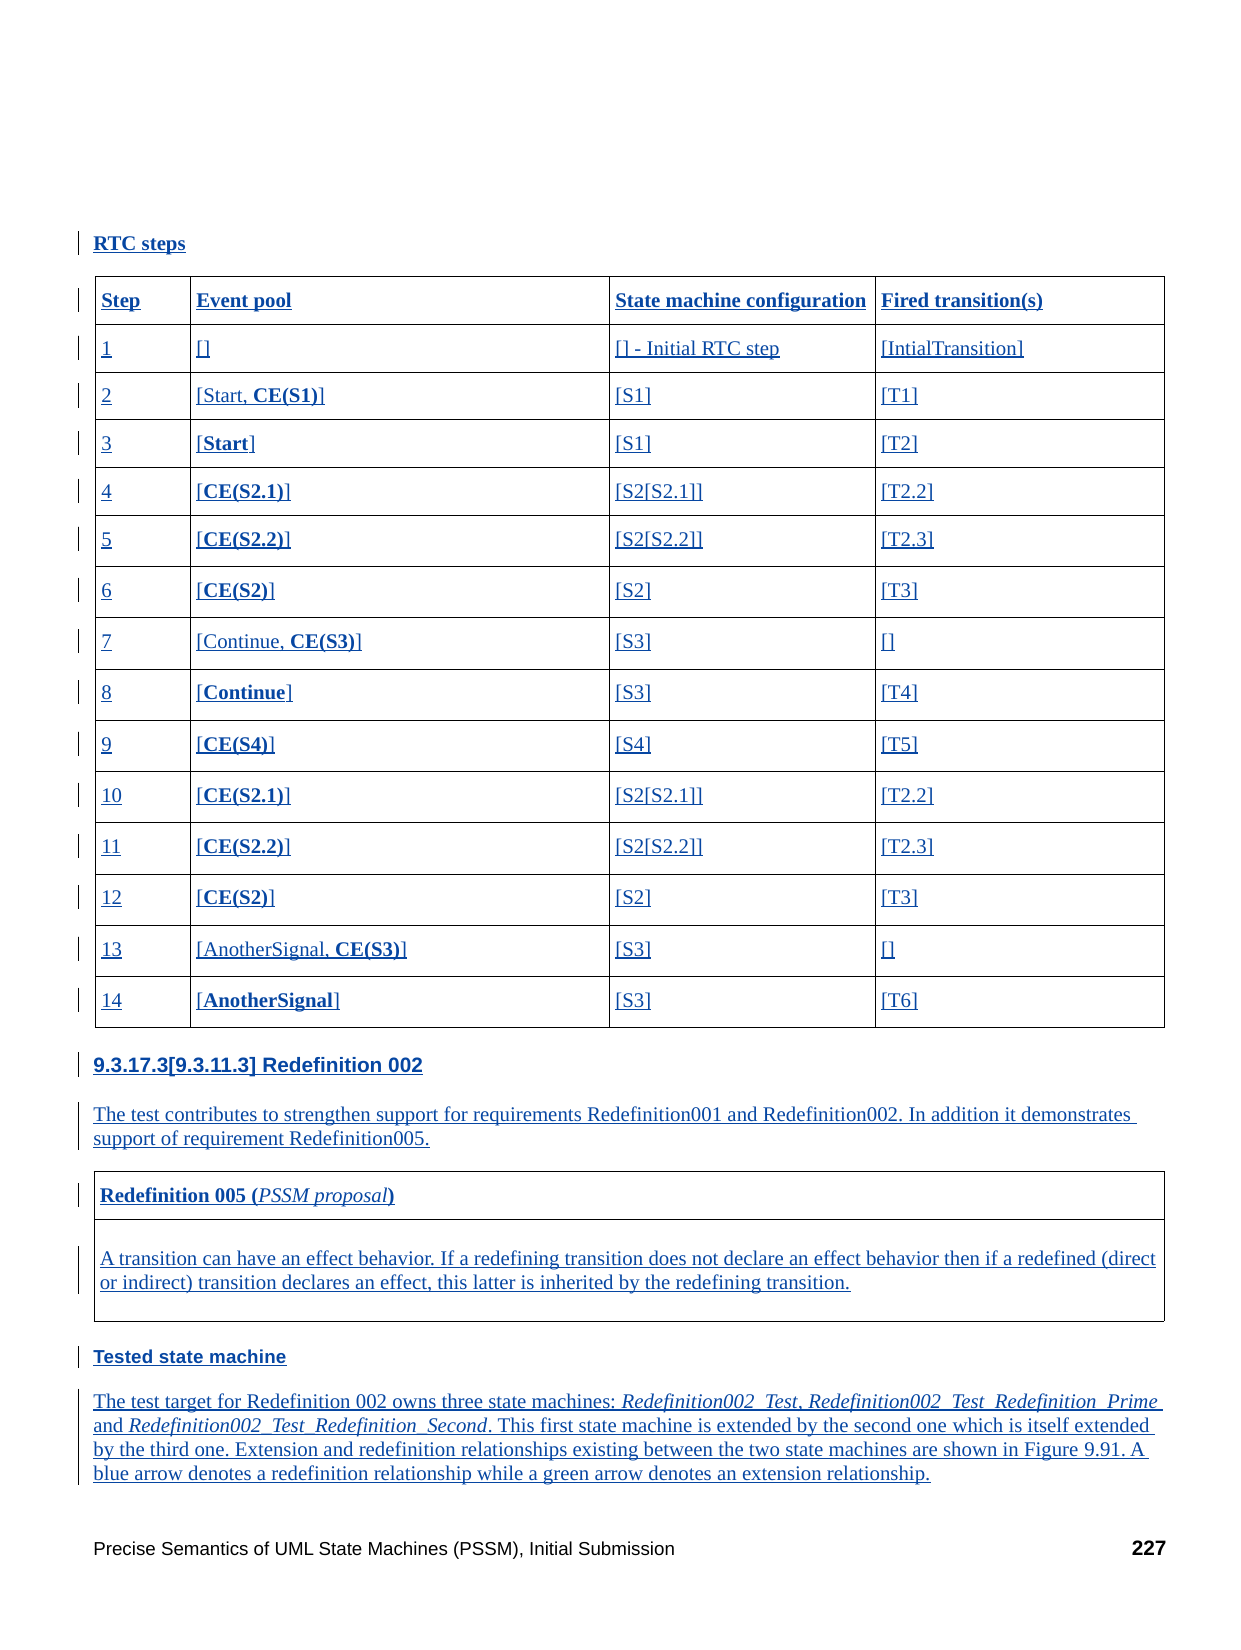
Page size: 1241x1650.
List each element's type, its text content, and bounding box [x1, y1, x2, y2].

table_cell [Start] [191, 420, 609, 467]
table_cell [S2[S2.1]] [610, 772, 875, 822]
table_cell [T2] [876, 420, 1164, 467]
table_cell [CE(S2.2)] [191, 823, 609, 873]
table_cell 7 [96, 618, 190, 668]
table_cell [CE(S2)] [191, 875, 609, 925]
table_cell [AnotherSignal, CE(S3)] [191, 926, 609, 976]
table_cell [] [876, 618, 1164, 668]
table_cell [T2.3] [876, 823, 1164, 873]
table_cell [S2[S2.2]] [610, 823, 875, 873]
table_header State machine configuration [610, 277, 875, 324]
table_cell [S1] [610, 420, 875, 467]
table_cell [T6] [876, 977, 1164, 1027]
table_cell [CE(S4)] [191, 721, 609, 771]
subtitle Redefinition 002 [93, 1052, 1164, 1077]
table_cell 4 [96, 468, 190, 515]
table_cell [AnotherSignal] [191, 977, 609, 1027]
table_cell [S4] [610, 721, 875, 771]
table_cell [] [876, 926, 1164, 976]
table_cell [T2.2] [876, 772, 1164, 822]
table_cell [CE(S2.1)] [191, 468, 609, 515]
table_cell [S1] [610, 373, 875, 419]
table_cell 11 [96, 823, 190, 873]
table_header Fired transition(s) [876, 277, 1164, 324]
table_cell [CE(S2.2)] [191, 516, 609, 566]
table_cell [S3] [610, 670, 875, 720]
subtitle Tested state machine [93, 1346, 1164, 1368]
table_cell [Start, CE(S1)] [191, 373, 609, 419]
table_cell [S2[S2.2]] [610, 516, 875, 566]
table_cell [S2[S2.1]] [610, 468, 875, 515]
table_cell [CE(S2.1)] [191, 772, 609, 822]
table_cell [T5] [876, 721, 1164, 771]
table_cell 10 [96, 772, 190, 822]
table_cell 6 [96, 567, 190, 617]
table_cell [S2] [610, 875, 875, 925]
table_cell 3 [96, 420, 190, 467]
table_cell 12 [96, 875, 190, 925]
text The test target for Redefinition 002 owns three state machines: Redefinition002_Test, Redefinition002_Test_Redefinition_Prime and Redefinition002_Test_Redefinition_Second. This first state machine is extended by the second one which is itself extended by the third one. Extension and redefinition relationships existing between the two state machines are shown in Figure 9.91. A blue arrow denotes a redefinition relationship while a green arrow denotes an extension relationship. [93, 1389, 1164, 1485]
table_cell [T1] [876, 373, 1164, 419]
table_cell [T4] [876, 670, 1164, 720]
table_cell [T2.3] [876, 516, 1164, 566]
text RTC steps [93, 231, 1164, 255]
table_header Redefinition 005 (PSSM proposal) [95, 1172, 1164, 1219]
table_cell [T3] [876, 567, 1164, 617]
table_cell [S3] [610, 618, 875, 668]
table_cell [CE(S2)] [191, 567, 609, 617]
table_cell 1 [96, 325, 190, 372]
table_cell [IntialTransition] [876, 325, 1164, 372]
table_cell [S3] [610, 977, 875, 1027]
table_cell A transition can have an effect behavior. If a redefining transition does not declare an effect behavior then if a redefined (direct or indirect) transition declares an effect, this latter is inherited by the redefining transition. [95, 1220, 1164, 1321]
table_cell [S3] [610, 926, 875, 976]
table_cell 13 [96, 926, 190, 976]
table_cell [] - Initial RTC step [610, 325, 875, 372]
table_cell [S2] [610, 567, 875, 617]
table_cell [Continue] [191, 670, 609, 720]
table_header Step [96, 277, 190, 324]
table_cell 9 [96, 721, 190, 771]
table_cell 14 [96, 977, 190, 1027]
table_cell 5 [96, 516, 190, 566]
table_cell [T3] [876, 875, 1164, 925]
table_cell 8 [96, 670, 190, 720]
table_cell [T2.2] [876, 468, 1164, 515]
table_cell [Continue, CE(S3)] [191, 618, 609, 668]
table_cell [] [191, 325, 609, 372]
table_cell 2 [96, 373, 190, 419]
text The test contributes to strengthen support for requirements Redefinition001 and Redefinition002. In addition it demonstrates support of requirement Redefinition005. [93, 1102, 1164, 1150]
table_header Event pool [191, 277, 609, 324]
